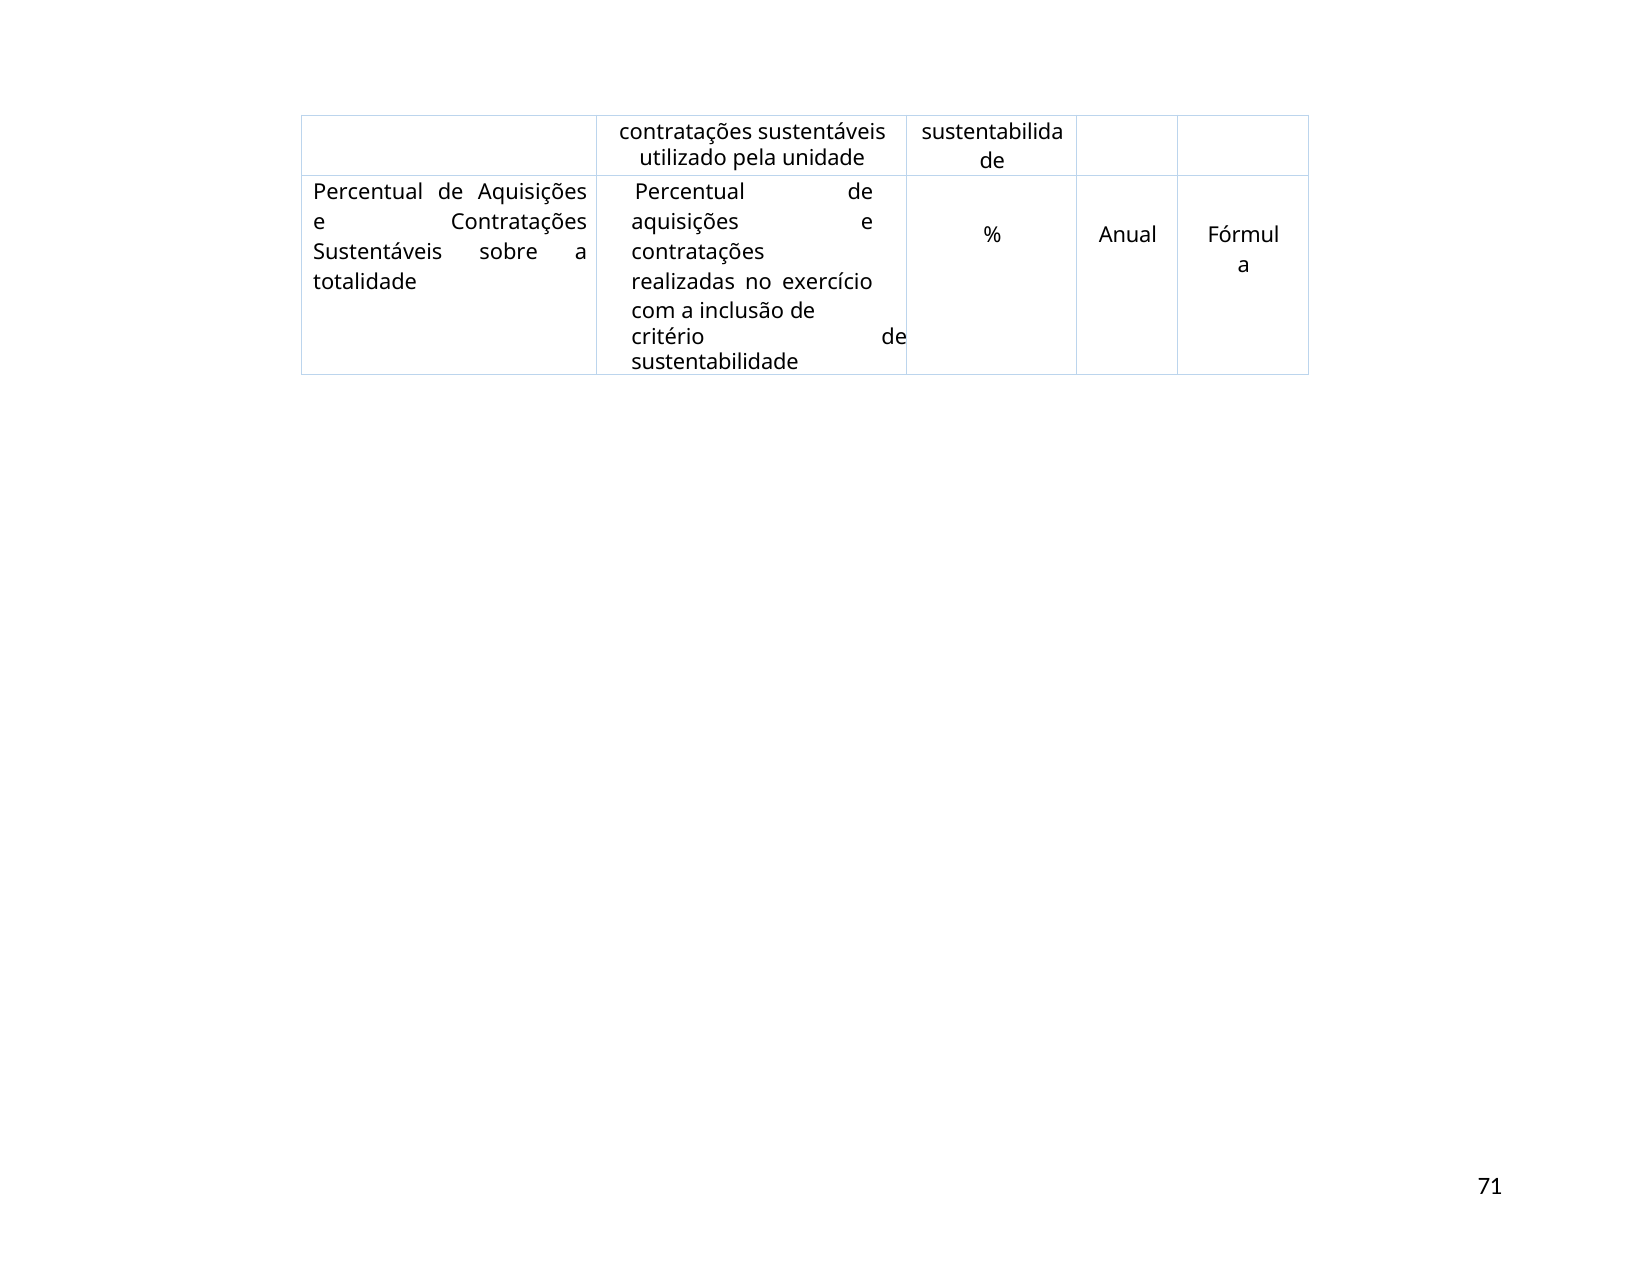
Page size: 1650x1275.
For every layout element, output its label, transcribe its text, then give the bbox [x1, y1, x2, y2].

table_cell [1077, 116, 1177, 175]
table_cell sustentabilidade [907, 116, 1076, 175]
table_cell % [907, 176, 1076, 374]
table_cell Anual [1077, 176, 1177, 374]
table_cell [302, 116, 596, 175]
table_cell Percentual de Aquisições e Contratações Sustentáveis sobre a totalidade [302, 176, 596, 374]
table_cell Fórmula [1178, 176, 1308, 374]
table_cell Percentual de aquisições e contratações realizadas no exercício com a inclusão de critério de sustentabilidade [597, 176, 906, 374]
table_cell - [1178, 116, 1308, 175]
table_cell contratações sustentáveis utilizado pela unidade [597, 116, 906, 175]
